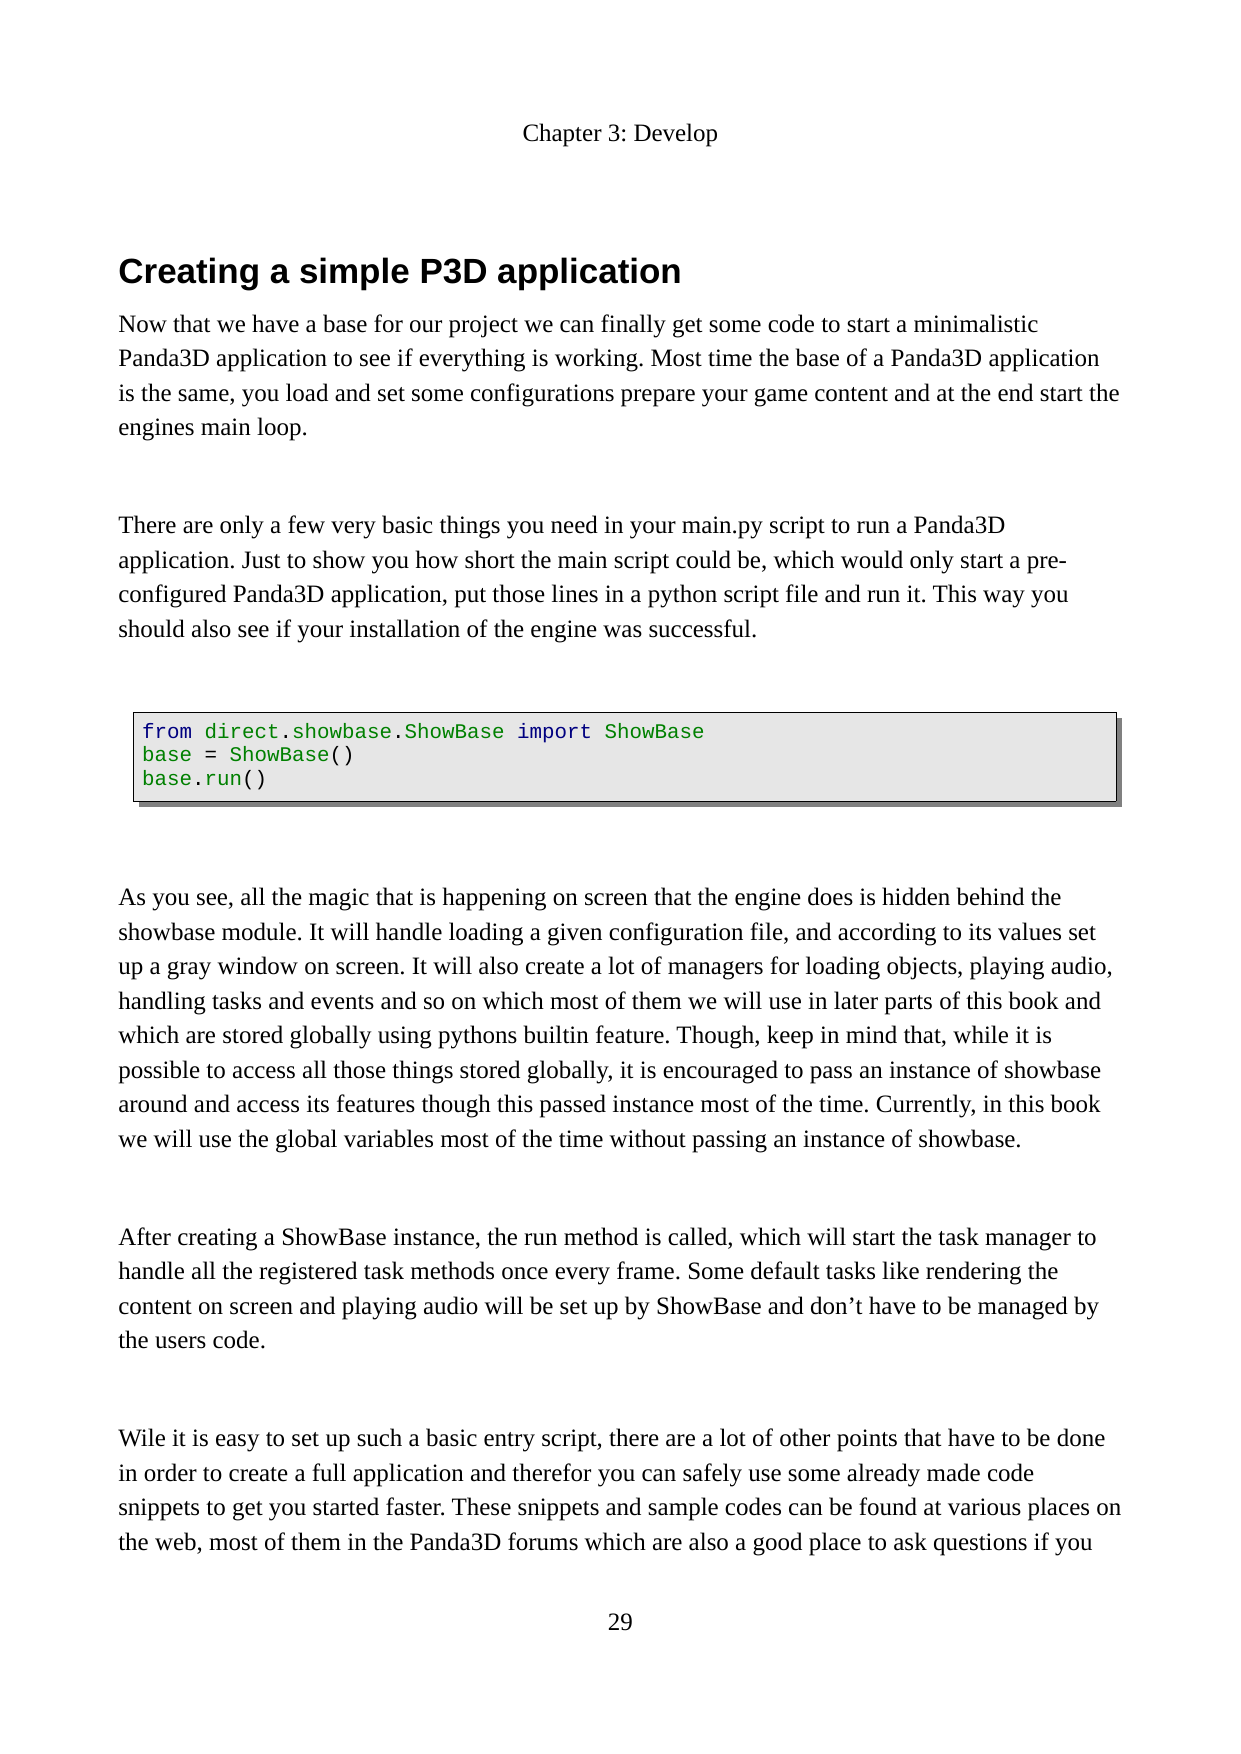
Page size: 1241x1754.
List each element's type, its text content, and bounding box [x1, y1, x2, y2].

text Now that we have a base for our project we can finally get some code to start a minimalistic Panda3D application to see if everything is working. Most time the base of a Panda3D application is the same, you load and set some configurations prepare your game content and at the end start the engines main loop. [118, 309, 1122, 441]
text There are only a few very basic things you need in your main.py script to run a Panda3D application. Just to show you how short the main script could be, which would only start a pre-configured Panda3D application, put those lines in a python script file and run it. This way you should also see if your installation of the engine was successful. [118, 510, 1122, 642]
subtitle Creating a simple P3D application [118, 250, 1122, 290]
text base = ShowBase() [134, 736, 1116, 759]
text from direct.showbase.ShowBase import ShowBase [134, 713, 1116, 736]
text After creating a ShowBase instance, the run method is called, which will start the task manager to handle all the registered task methods once every frame. Some default tasks like rendering the content on screen and playing audio will be set up by ShowBase and don’t have to be managed by the users code. [118, 1222, 1122, 1354]
text Wile it is easy to set up such a basic entry script, there are a lot of other points that have to be done in order to create a full application and therefor you can safely use some already made code snippets to get you started faster. These snippets and sample codes can be found at various places on the web, most of them in the Panda3D forums which are also a good place to ask questions if you [118, 1423, 1122, 1556]
text base.run() [134, 759, 1116, 801]
text As you see, all the magic that is happening on screen that the engine does is hidden behind the showbase module. It will handle loading a given configuration file, and according to its values set up a gray window on screen. It will also create a lot of managers for loading objects, playing audio, handling tasks and events and so on which most of them we will use in later parts of this book and which are stored globally using pythons builtin feature. Though, keep in mind that, while it is possible to access all those things stored globally, it is encouraged to pass an instance of showbase around and access its features though this passed instance most of the time. Currently, in this book we will use the global variables most of the time without passing an instance of showbase. [118, 882, 1122, 1152]
